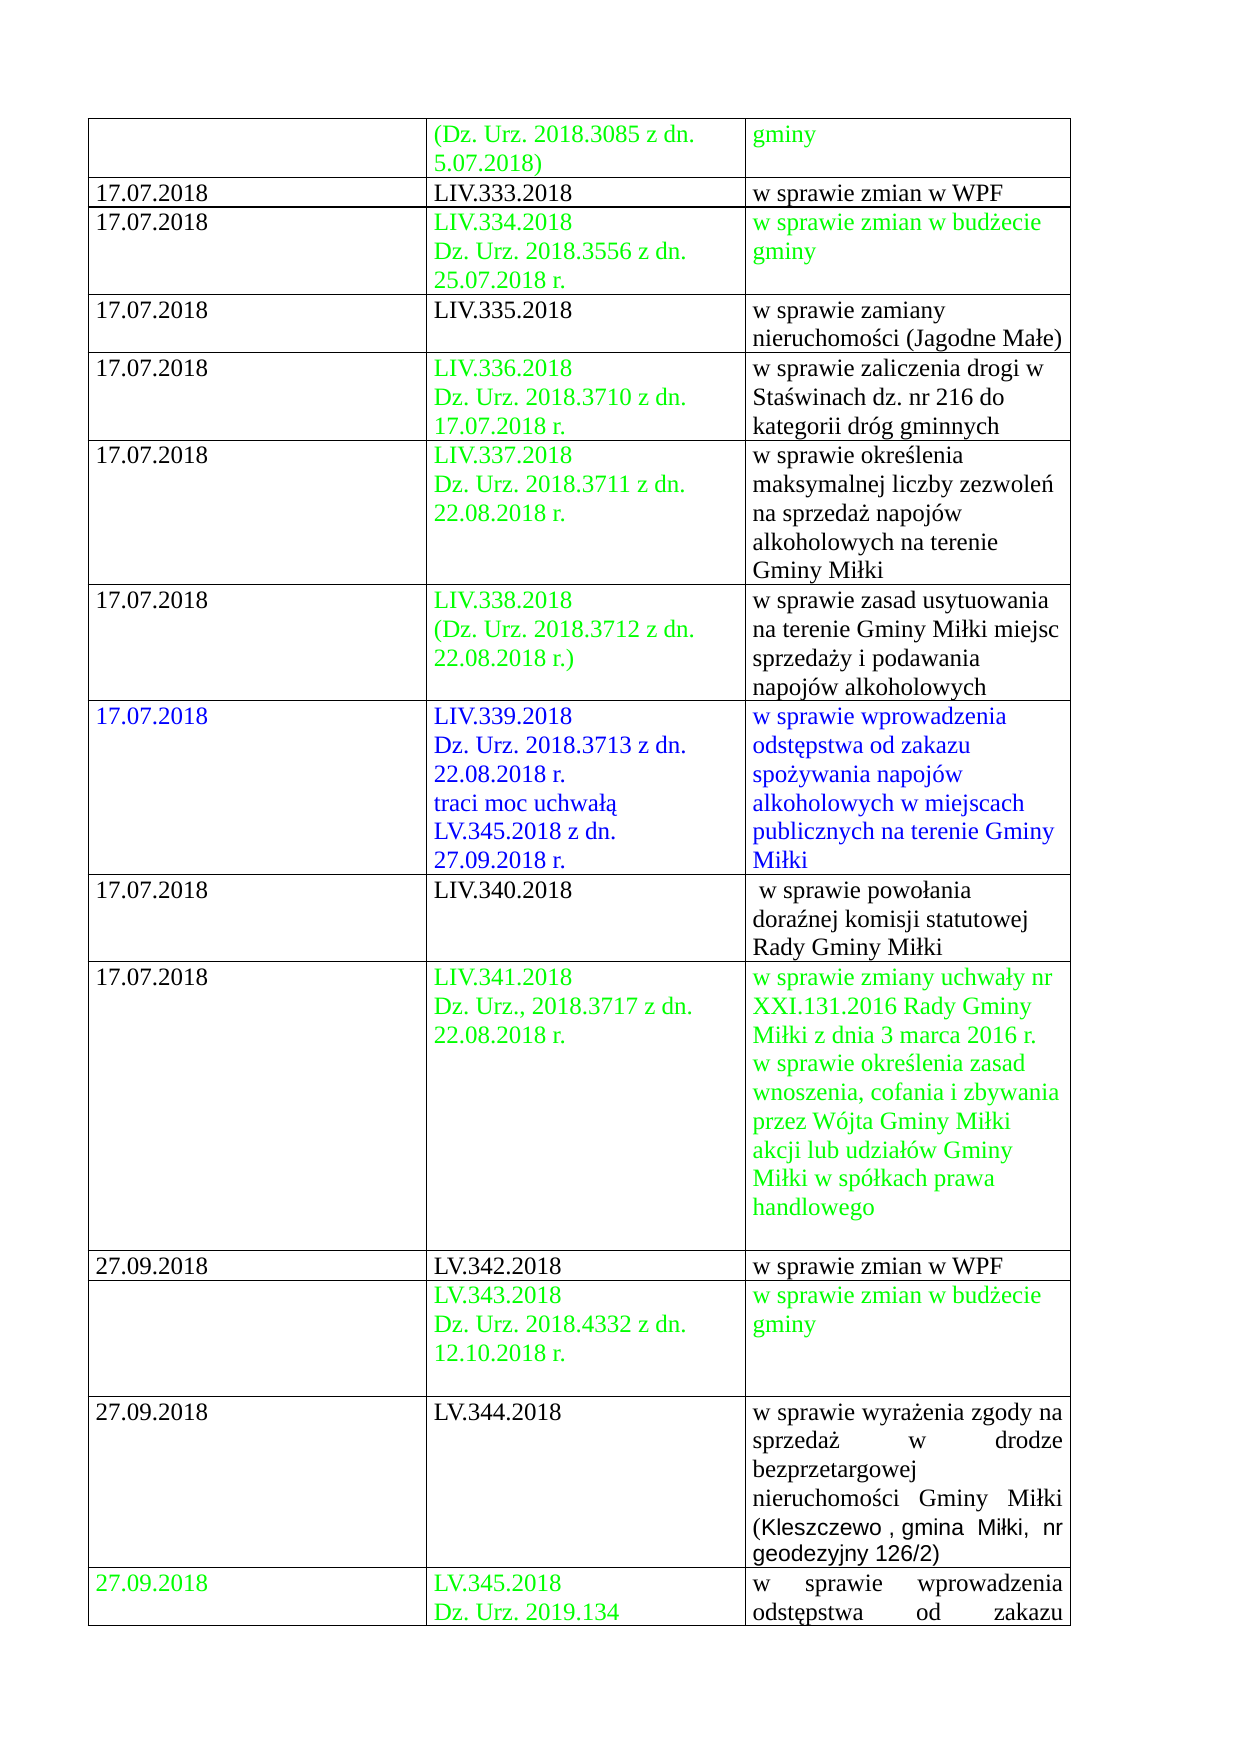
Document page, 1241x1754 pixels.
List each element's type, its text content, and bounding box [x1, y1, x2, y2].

table_cell LIV.340.2018 [427, 875, 745, 961]
table_cell LV.343.2018 Dz. Urz. 2018.4332 z dn. 12.10.2018 r. [427, 1281, 745, 1396]
table_cell w sprawie zaliczenia drogi w Staświnach dz. nr 216 do kategorii dróg gminnych [746, 353, 1070, 439]
table_cell w sprawie zasad usytuowania na terenie Gminy Miłki miejsc sprzedaży i podawania napojów alkoholowych [746, 585, 1070, 700]
table_cell w sprawie wprowadzenia odstępstwa od zakazu spożywania napojów alkoholowych w miejscach publicznych na terenie Gminy Miłki [746, 701, 1070, 874]
table_cell LIV.339.2018 Dz. Urz. 2018.3713 z dn. 22.08.2018 r. traci moc uchwałą LV.345.2018 z dn. 27.09.2018 r. [427, 701, 745, 874]
table_cell LV.345.2018 Dz. Urz. 2019.134 [427, 1568, 745, 1625]
table_cell 17.07.2018 [89, 875, 426, 961]
table_cell w sprawie zmian w budżecie gminy [746, 1281, 1070, 1396]
table_cell LV.344.2018 [427, 1397, 745, 1567]
table_cell 17.07.2018 [89, 701, 426, 874]
table_cell LIV.337.2018 Dz. Urz. 2018.3711 z dn. 22.08.2018 r. [427, 441, 745, 584]
table_cell LIV.336.2018 Dz. Urz. 2018.3710 z dn. 17.07.2018 r. [427, 353, 745, 439]
table_cell 27.09.2018 [89, 1397, 426, 1567]
table_cell 27.09.2018 [89, 1568, 426, 1625]
table_cell w sprawie powołania doraźnej komisji statutowej Rady Gminy Miłki [746, 875, 1070, 961]
table_cell (Dz. Urz. 2018.3085 z dn. 5.07.2018) [427, 119, 745, 177]
table_cell 17.07.2018 [89, 295, 426, 352]
table_cell LV.342.2018 [427, 1251, 745, 1279]
table_cell LIV.335.2018 [427, 295, 745, 352]
table_cell 17.07.2018 [89, 178, 426, 206]
table_cell w sprawie określenia maksymalnej liczby zezwoleń na sprzedaż napojów alkoholowych na terenie Gminy Miłki [746, 441, 1070, 584]
table_cell w sprawie wprowadzenia odstępstwa od zakazu [746, 1568, 1070, 1625]
table_cell 17.07.2018 [89, 962, 426, 1250]
table_cell w sprawie zamiany nieruchomości (Jagodne Małe) [746, 295, 1070, 352]
table_cell LIV.341.2018 Dz. Urz., 2018.3717 z dn. 22.08.2018 r. [427, 962, 745, 1250]
table_cell w sprawie zmian w WPF [746, 1251, 1070, 1279]
table_cell w sprawie zmian w budżecie gminy [746, 208, 1070, 294]
table_cell w sprawie zmian w WPF [746, 178, 1070, 206]
table_cell w sprawie wyrażenia zgody na sprzedaż w drodze bezprzetargowej nieruchomości Gminy Miłki (Kleszczewo , gmina Miłki, nr geodezyjny 126/2) [746, 1397, 1070, 1567]
table_cell LIV.338.2018 (Dz. Urz. 2018.3712 z dn. 22.08.2018 r.) [427, 585, 745, 700]
table_cell 17.07.2018 [89, 353, 426, 439]
table_cell gminy [746, 119, 1070, 177]
table_cell 17.07.2018 [89, 441, 426, 584]
table_cell LIV.333.2018 [427, 178, 745, 206]
table_cell 27.09.2018 [89, 1251, 426, 1279]
table_cell LIV.334.2018 Dz. Urz. 2018.3556 z dn. 25.07.2018 r. [427, 208, 745, 294]
table_cell [89, 119, 426, 177]
table_cell [89, 1281, 426, 1396]
table_cell 17.07.2018 [89, 585, 426, 700]
table_cell 17.07.2018 [89, 208, 426, 294]
table_cell w sprawie zmiany uchwały nr XXI.131.2016 Rady Gminy Miłki z dnia 3 marca 2016 r. w sprawie określenia zasad wnoszenia, cofania i zbywania przez Wójta Gminy Miłki akcji lub udziałów Gminy Miłki w spółkach prawa handlowego [746, 962, 1070, 1250]
